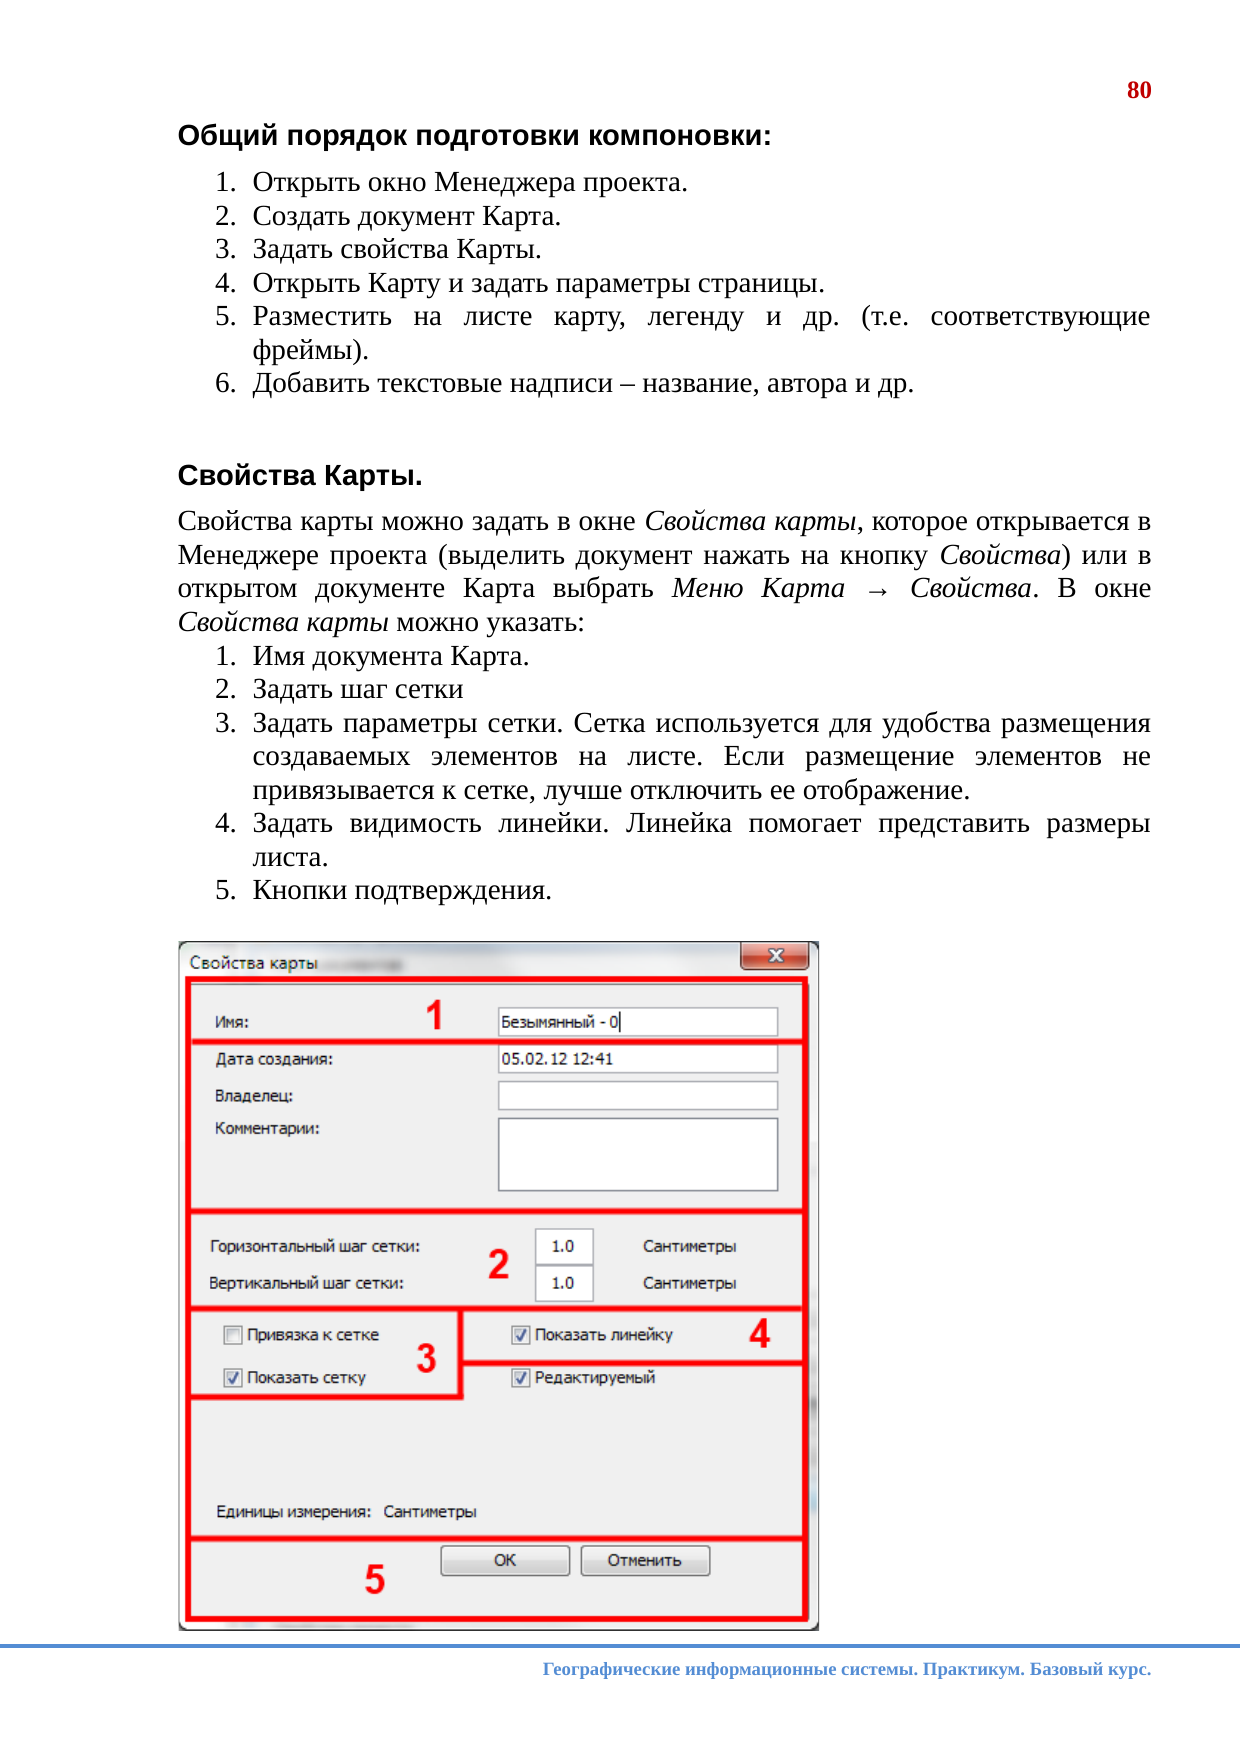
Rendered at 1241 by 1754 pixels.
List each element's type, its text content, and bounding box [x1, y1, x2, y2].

text Свойства карты можно задать в окне Свойства карты, которое открывается в Менеджере проекта (выделить документ нажать на кнопку Свойства) или в открытом документе Карта выбрать Меню Карта → Свойства. В окне Свойства карты можно указать: [177, 503, 1152, 638]
list Разместить на листе карту, легенду и др. (т.е. соответствующие фреймы). [215, 298, 1152, 365]
list Открыть Карту и задать параметры страницы. [215, 265, 1152, 298]
list Задать видимость линейки. Линейка помогает представить размеры листа. [215, 805, 1152, 872]
list Открыть окно Менеджера проекта. [215, 164, 1152, 198]
list Кнопки подтверждения. [215, 872, 1152, 906]
picture [178, 941, 820, 1631]
list Задать шаг сетки [215, 671, 1152, 705]
list Задать параметры сетки. Сетка используется для удобства размещения создаваемых элементов на листе. Если размещение элементов не привязывается к сетке, лучше отключить ее отображение. [215, 705, 1152, 805]
list Задать свойства Карты. [215, 231, 1152, 265]
subtitle Общий порядок подготовки компоновки: [177, 118, 1152, 152]
subtitle Свойства Карты. [177, 457, 1152, 491]
list Добавить текстовые надписи – название, автора и др. [215, 365, 1152, 399]
list Имя документа Карта. [215, 638, 1152, 671]
list Создать документ Карта. [215, 198, 1152, 231]
